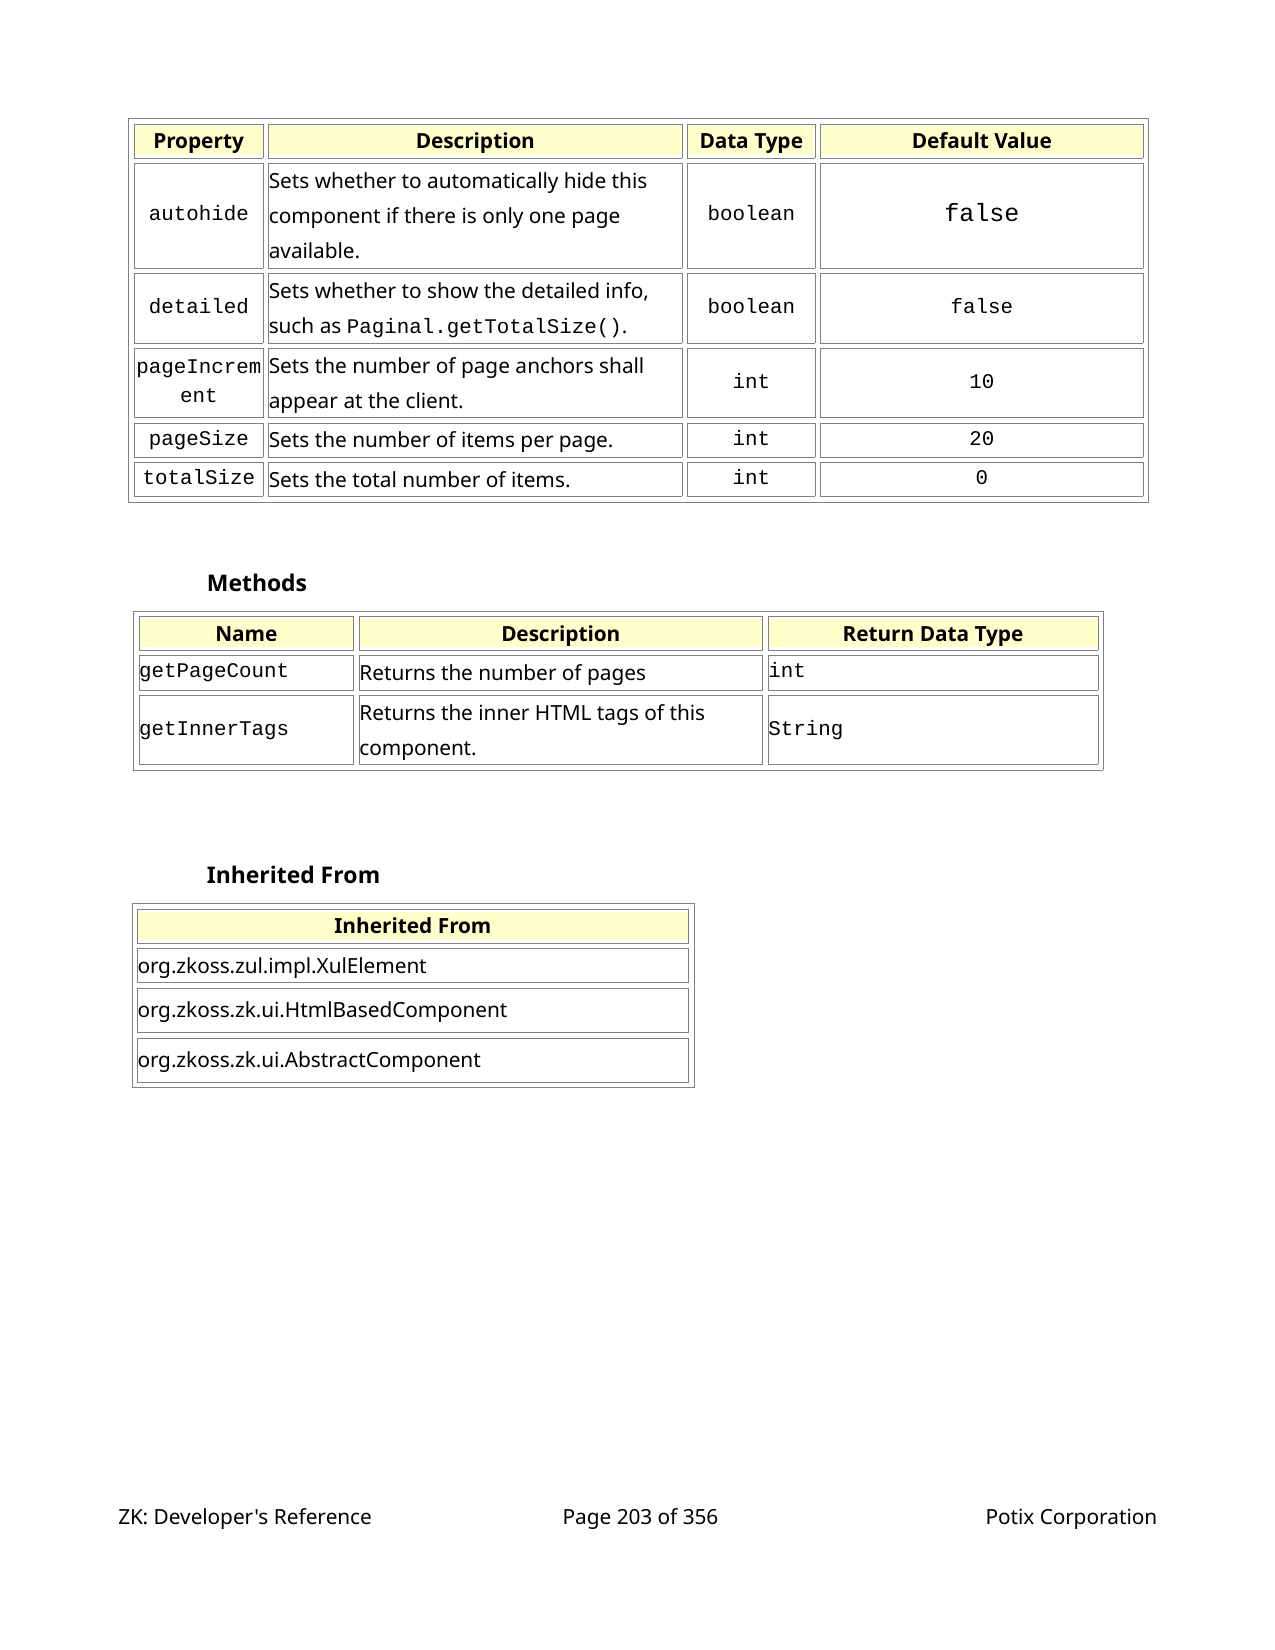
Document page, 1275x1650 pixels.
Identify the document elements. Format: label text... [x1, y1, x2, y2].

table_cell int [685, 417, 817, 457]
table_cell getInnerTags [136, 690, 356, 764]
table_cell totalSize [131, 457, 266, 496]
table_cell false [818, 268, 1146, 342]
subtitle Methods [207, 567, 1157, 598]
table_cell Returns the number of pages [356, 650, 765, 689]
table_cell detailed [131, 268, 266, 342]
table_header Property [131, 119, 266, 158]
table_cell Returns the inner HTML tags of this component. [356, 690, 765, 764]
table_cell org.zkoss.zul.impl.XulElement [134, 943, 691, 982]
table_cell pageIncrement [131, 343, 266, 417]
table_header Description [356, 612, 765, 650]
table_header Data Type [685, 119, 817, 158]
table_cell boolean [685, 268, 817, 342]
table_cell autohide [131, 158, 266, 267]
table_cell Sets whether to show the detailed info, such as Paginal.getTotalSize(). [266, 268, 685, 342]
table_cell getPageCount [136, 650, 356, 689]
table_cell org.zkoss.zk.ui.AbstractComponent [134, 1032, 691, 1082]
table_header Inherited From [134, 904, 691, 943]
table_header Return Data Type [765, 612, 1101, 650]
table_cell int [765, 650, 1101, 689]
table_cell 10 [818, 343, 1146, 417]
table_header Description [266, 119, 685, 158]
table_header Default Value [818, 119, 1146, 158]
table_cell org.zkoss.zk.ui.HtmlBasedComponent [134, 982, 691, 1032]
table_cell 0 [818, 457, 1146, 496]
subtitle Inherited From [207, 859, 1157, 891]
table_cell int [685, 457, 817, 496]
table_cell boolean [685, 158, 817, 267]
table_cell Sets the number of page anchors shall appear at the client. [266, 343, 685, 417]
table_cell String [765, 690, 1101, 764]
table_cell Sets whether to automatically hide this component if there is only one page available. [266, 158, 685, 267]
table_cell false [818, 158, 1146, 267]
table_cell Sets the total number of items. [266, 457, 685, 496]
table_cell 20 [818, 417, 1146, 457]
table_cell pageSize [131, 417, 266, 457]
table_cell int [685, 343, 817, 417]
table_cell Sets the number of items per page. [266, 417, 685, 457]
table_header Name [136, 612, 356, 650]
